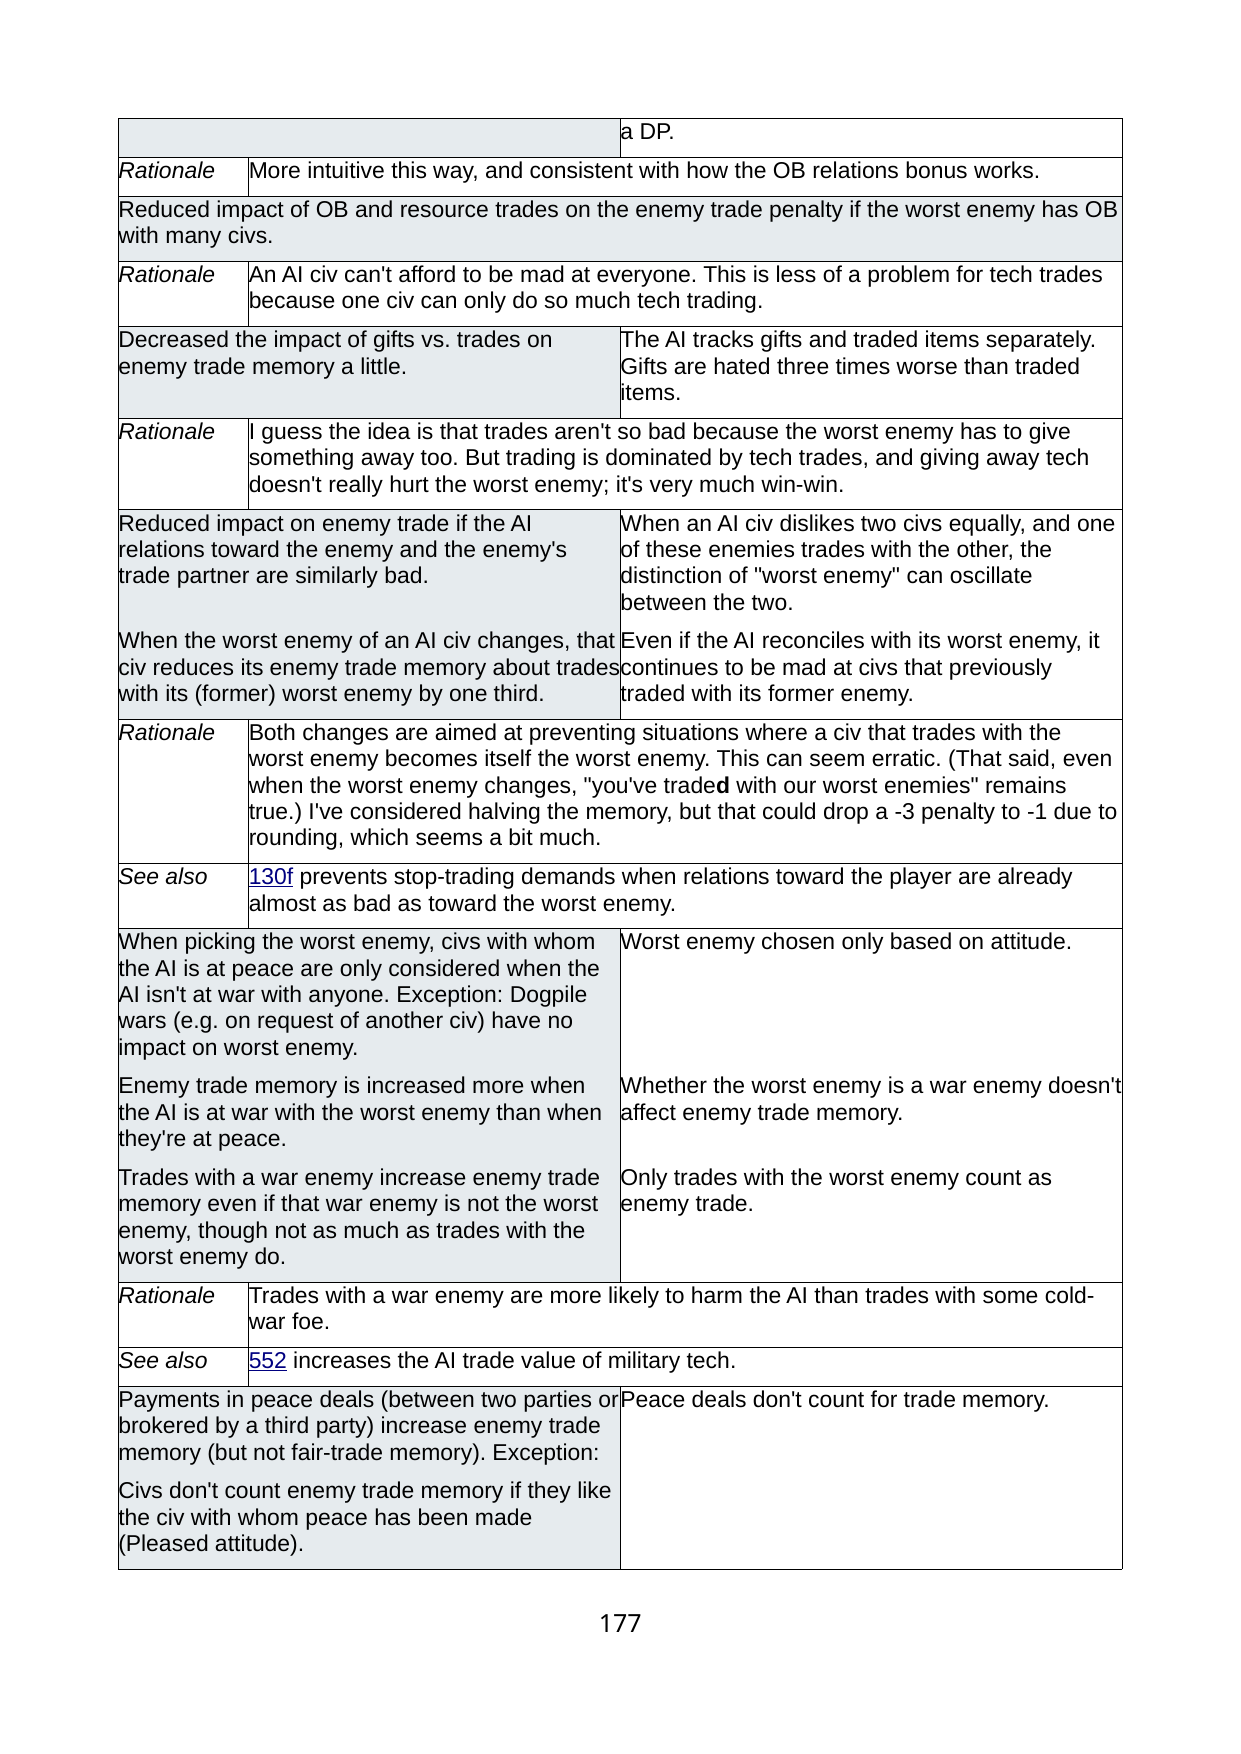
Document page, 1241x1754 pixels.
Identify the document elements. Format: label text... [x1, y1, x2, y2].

table_cell More intuitive this way, and consistent with how the OB relations bonus works. [249, 158, 1122, 196]
table_cell 130f prevents stop-trading demands when relations toward the player are already almost as bad as toward the worst enemy. [249, 864, 1122, 928]
table_cell The AI tracks gifts and traded items separately. Gifts are hated three times worse than traded items. [621, 327, 1122, 418]
table_cell Rationale [119, 262, 248, 326]
table_cell Worst enemy chosen only based on attitude. Whether the worst enemy is a war enemy doesn't affect enemy trade memory. Only trades with the worst enemy count as enemy trade. [621, 929, 1122, 1282]
table_cell Trades with a war enemy are more likely to harm the AI than trades with some cold-war foe. [249, 1283, 1122, 1347]
table_cell Peace deals don't count for trade memory. [621, 1387, 1122, 1569]
table_cell When picking the worst enemy, civs with whom the AI is at peace are only considered when the AI isn't at war with anyone. Exception: Dogpile wars (e.g. on request of another civ) have no impact on worst enemy. Enemy trade memory is increased more when the AI is at war with the worst enemy than when they're at peace. Trades with a war enemy increase enemy trade memory even if that war enemy is not the worst enemy, though not as much as trades with the worst enemy do. [119, 929, 620, 1282]
table_cell 552 increases the AI trade value of military tech. [249, 1348, 1122, 1386]
table_cell Reduced impact of OB and resource trades on the enemy trade penalty if the worst enemy has OB with many civs. [119, 197, 1122, 261]
table_cell See also [119, 1348, 248, 1386]
table_cell Rationale [119, 419, 248, 509]
table_cell Rationale [119, 720, 248, 863]
table_cell Rationale [119, 1283, 248, 1347]
table_cell a DP. [621, 119, 1122, 157]
table_cell Rationale [119, 158, 248, 196]
table_cell Reduced impact on enemy trade if the AI relations toward the enemy and the enemy's trade partner are similarly bad. When the worst enemy of an AI civ changes, that civ reduces its enemy trade memory about trades with its (former) worst enemy by one third. [119, 510, 620, 719]
table_cell When an AI civ dislikes two civs equally, and one of these enemies trades with the other, the distinction of "worst enemy" can oscillate between the two. Even if the AI reconciles with its worst enemy, it continues to be mad at civs that previously traded with its former enemy. [621, 510, 1122, 719]
table_cell I guess the idea is that trades aren't so bad because the worst enemy has to give something away too. But trading is dominated by tech trades, and giving away tech doesn't really hurt the worst enemy; it's very much win-win. [249, 419, 1122, 509]
table_cell An AI civ can't afford to be mad at everyone. This is less of a problem for tech trades because one civ can only do so much tech trading. [249, 262, 1122, 326]
table_cell Decreased the impact of gifts vs. trades on enemy trade memory a little. [119, 327, 620, 418]
table_cell [119, 119, 620, 157]
table_cell Payments in peace deals (between two parties or brokered by a third party) increase enemy trade memory (but not fair-trade memory). Exception: Civs don't count enemy trade memory if they like the civ with whom peace has been made (Pleased attitude). [119, 1387, 620, 1569]
table_cell Both changes are aimed at preventing situations where a civ that trades with the worst enemy becomes itself the worst enemy. This can seem erratic. (That said, even when the worst enemy changes, "you've traded with our worst enemies" remains true.) I've considered halving the memory, but that could drop a -3 penalty to -1 due to rounding, which seems a bit much. [249, 720, 1122, 863]
table_cell See also [119, 864, 248, 928]
